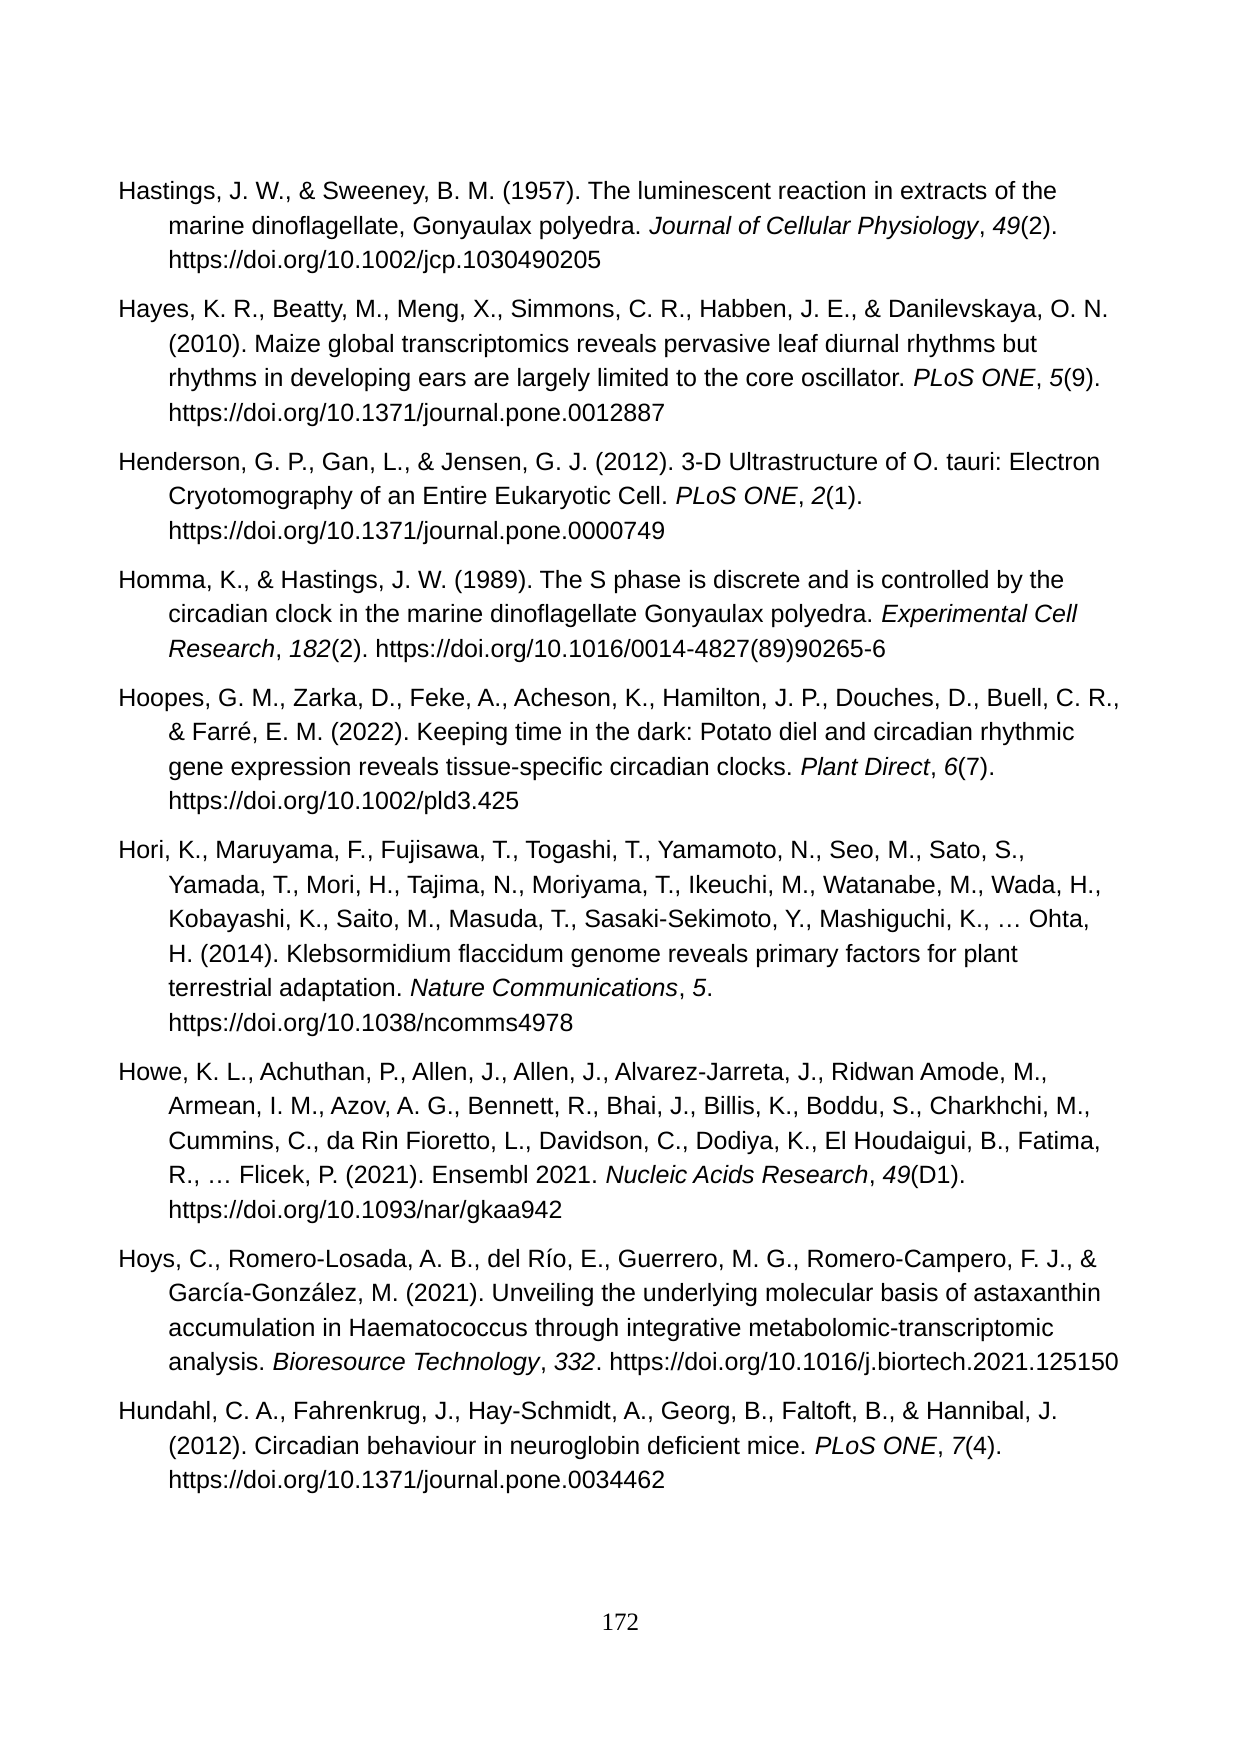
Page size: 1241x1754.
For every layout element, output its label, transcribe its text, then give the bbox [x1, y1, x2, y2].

text Hayes, K. R., Beatty, M., Meng, X., Simmons, C. R., Habben, J. E., & Danilevskaya, O. N. (2010). Maize global transcriptomics reveals pervasive leaf diurnal rhythms but rhythms in developing ears are largely limited to the core oscillator. PLoS ONE, 5(9). https://doi.org/10.1371/journal.pone.0012887 [118, 294, 1122, 427]
text Hori, K., Maruyama, F., Fujisawa, T., Togashi, T., Yamamoto, N., Seo, M., Sato, S., Yamada, T., Mori, H., Tajima, N., Moriyama, T., Ikeuchi, M., Watanabe, M., Wada, H., Kobayashi, K., Saito, M., Masuda, T., Sasaki-Sekimoto, Y., Mashiguchi, K., … Ohta, H. (2014). Klebsormidium flaccidum genome reveals primary factors for plant terrestrial adaptation. Nature Communications, 5. https://doi.org/10.1038/ncomms4978 [118, 835, 1122, 1037]
text Hundahl, C. A., Fahrenkrug, J., Hay-Schmidt, A., Georg, B., Faltoft, B., & Hannibal, J. (2012). Circadian behaviour in neuroglobin deficient mice. PLoS ONE, 7(4). https://doi.org/10.1371/journal.pone.0034462 [118, 1396, 1122, 1494]
text Hoopes, G. M., Zarka, D., Feke, A., Acheson, K., Hamilton, J. P., Douches, D., Buell, C. R., & Farré, E. M. (2022). Keeping time in the dark: Potato diel and circadian rhythmic gene expression reveals tissue-specific circadian clocks. Plant Direct, 6(7). https://doi.org/10.1002/pld3.425 [118, 683, 1122, 815]
text Hoys, C., Romero-Losada, A. B., del Río, E., Guerrero, M. G., Romero-Campero, F. J., & García-González, M. (2021). Unveiling the underlying molecular basis of astaxanthin accumulation in Haematococcus through integrative metabolomic-transcriptomic analysis. Bioresource Technology, 332. https://doi.org/10.1016/j.biortech.2021.125150 [118, 1244, 1122, 1376]
text Howe, K. L., Achuthan, P., Allen, J., Allen, J., Alvarez-Jarreta, J., Ridwan Amode, M., Armean, I. M., Azov, A. G., Bennett, R., Bhai, J., Billis, K., Boddu, S., Charkhchi, M., Cummins, C., da Rin Fioretto, L., Davidson, C., Dodiya, K., El Houdaigui, B., Fatima, R., … Flicek, P. (2021). Ensembl 2021. Nucleic Acids Research, 49(D1). https://doi.org/10.1093/nar/gkaa942 [118, 1057, 1122, 1223]
text Homma, K., & Hastings, J. W. (1989). The S phase is discrete and is controlled by the circadian clock in the marine dinoflagellate Gonyaulax polyedra. Experimental Cell Research, 182(2). https://doi.org/10.1016/0014-4827(89)90265-6 [118, 565, 1122, 663]
text Henderson, G. P., Gan, L., & Jensen, G. J. (2012). 3-D Ultrastructure of O. tauri: Electron Cryotomography of an Entire Eukaryotic Cell. PLoS ONE, 2(1). https://doi.org/10.1371/journal.pone.0000749 [118, 447, 1122, 544]
text Hastings, J. W., & Sweeney, B. M. (1957). The luminescent reaction in extracts of the marine dinoflagellate, Gonyaulax polyedra. Journal of Cellular Physiology, 49(2). https://doi.org/10.1002/jcp.1030490205 [118, 176, 1122, 274]
